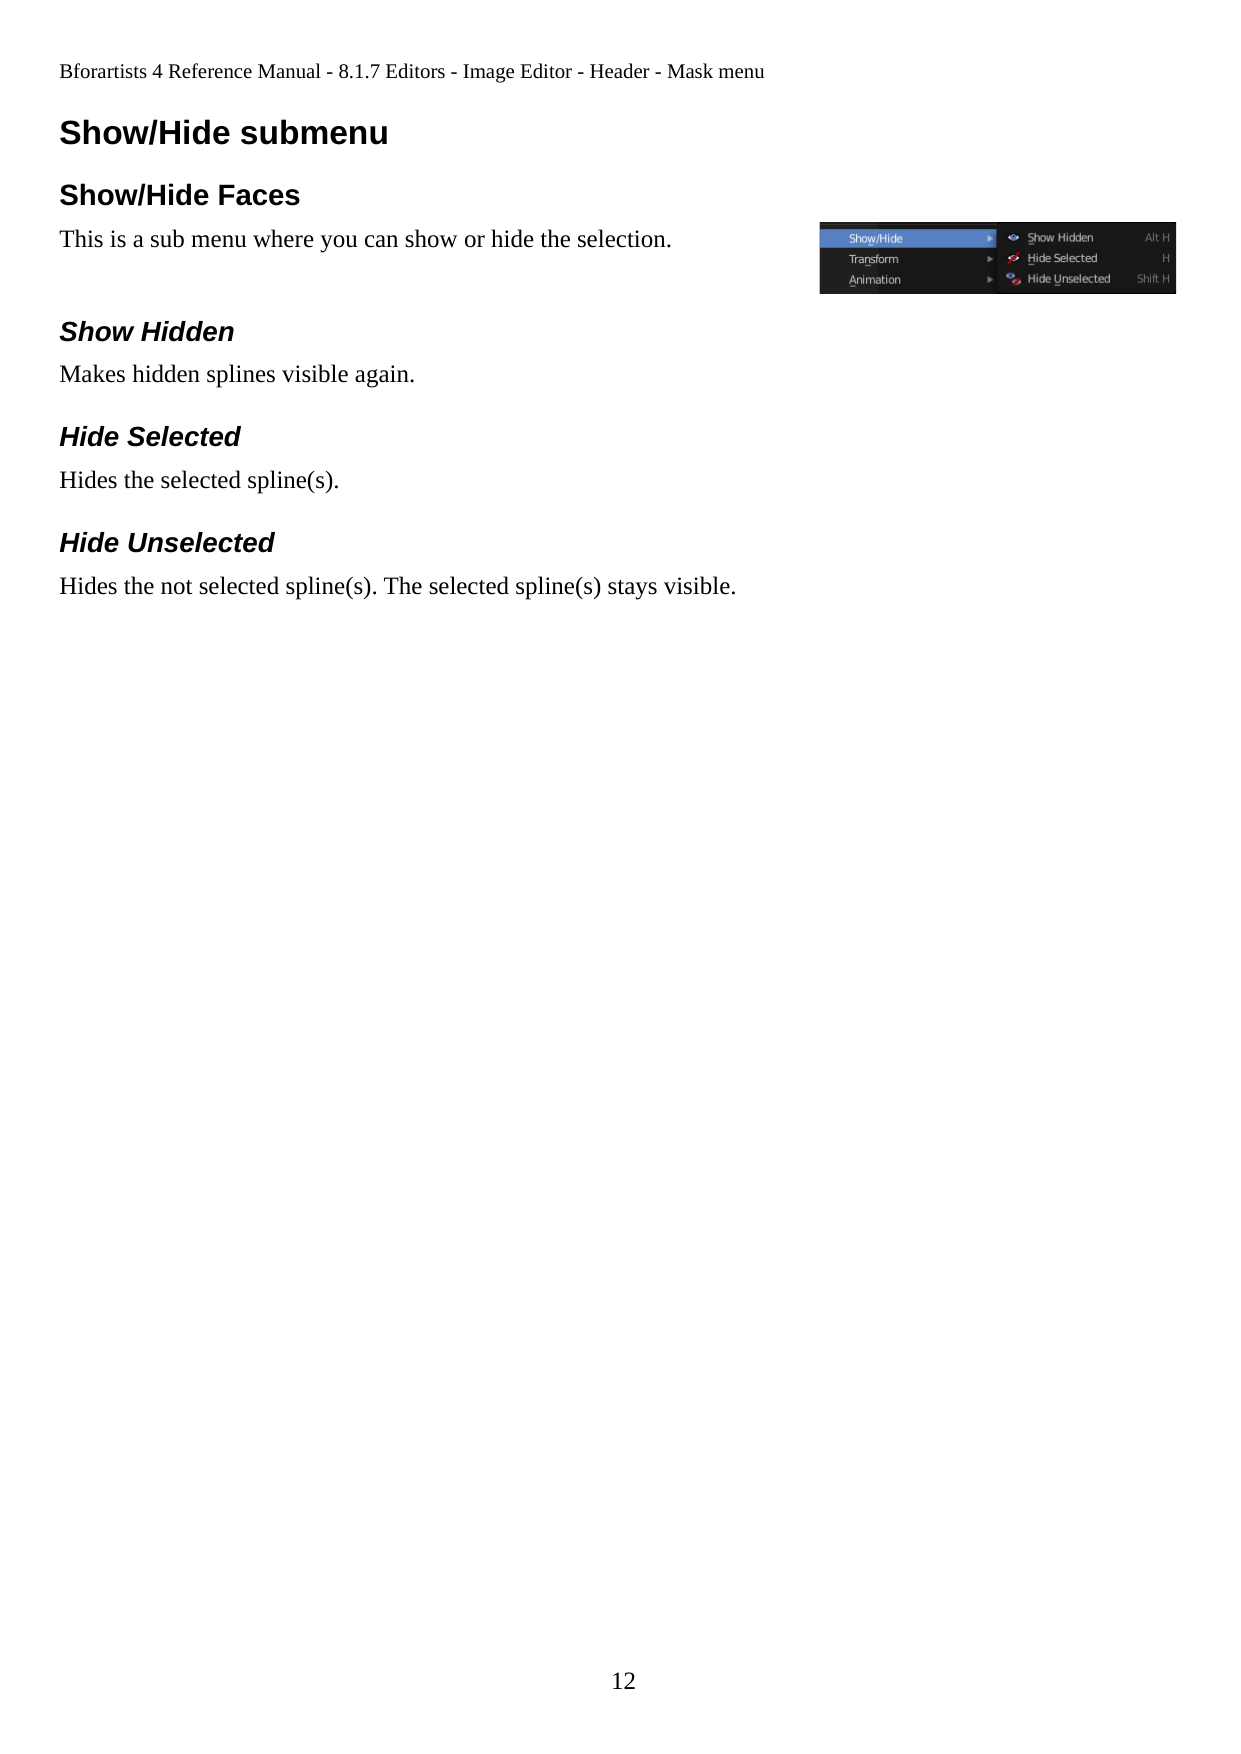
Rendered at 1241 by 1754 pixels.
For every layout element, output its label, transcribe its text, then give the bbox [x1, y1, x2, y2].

subtitle Show Hidden [59, 315, 1181, 347]
subtitle Hide Selected [59, 421, 1181, 453]
text Hides the selected spline(s). [59, 465, 1181, 494]
subtitle Show/Hide submenu [59, 113, 1181, 151]
subtitle Hide Unselected [59, 527, 1181, 559]
text Makes hidden splines visible again. [59, 359, 1181, 388]
text Hides the not selected spline(s). The selected spline(s) stays visible. [59, 571, 1181, 600]
picture [819, 222, 1177, 294]
text This is a sub menu where you can show or hide the selection. [59, 224, 819, 253]
subtitle Show/Hide Faces [59, 178, 1181, 212]
